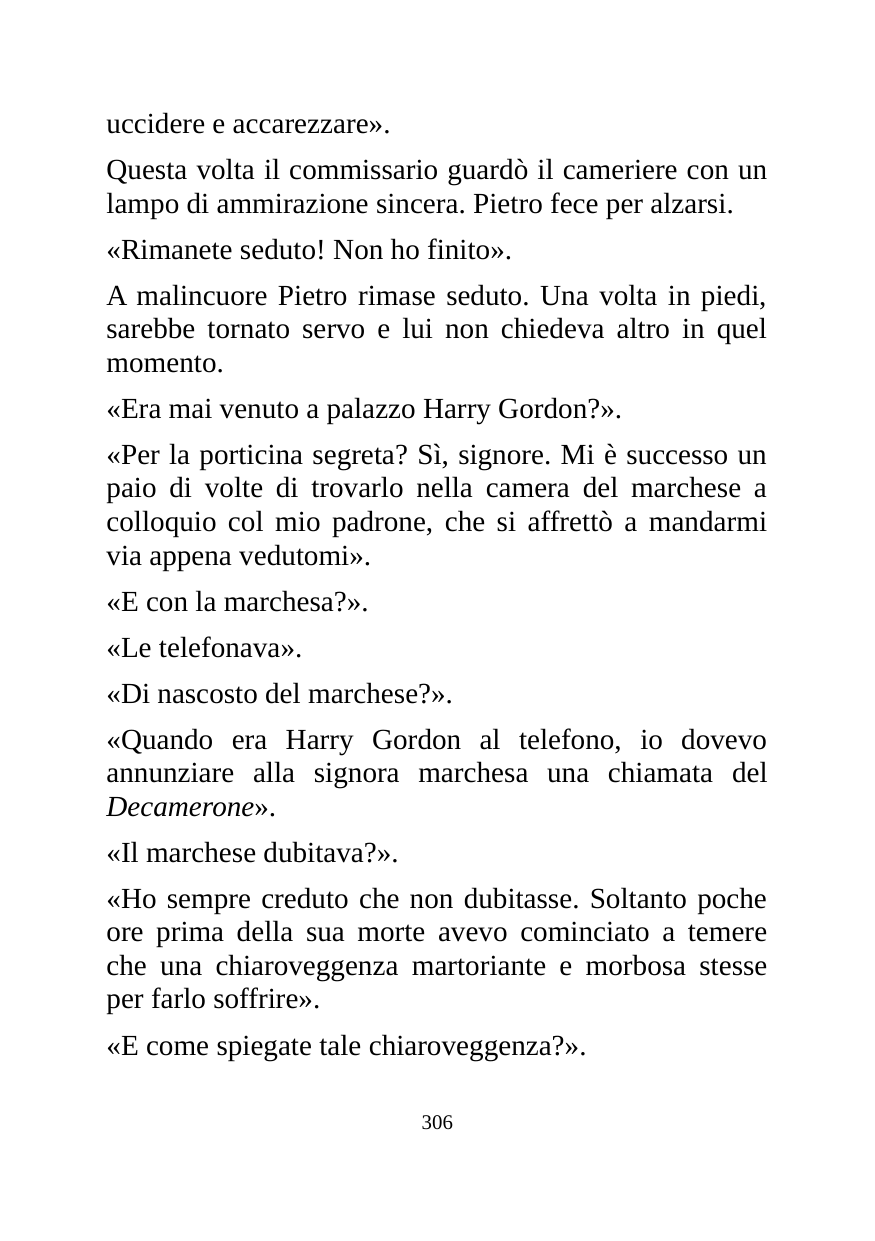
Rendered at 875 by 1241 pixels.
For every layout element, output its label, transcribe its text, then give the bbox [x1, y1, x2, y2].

text Questa volta il commissario guardò il cameriere con un lampo di ammirazione sincera. Pietro fece per alzarsi. [106, 152, 768, 219]
text «E come spiegate tale chiaroveggenza?». [106, 1028, 768, 1061]
text «Rimanete seduto! Non ho finito». [106, 232, 768, 265]
text «Era mai venuto a palazzo Harry Gordon?». [106, 391, 768, 424]
text «Il marchese dubitava?». [106, 835, 768, 868]
text «Per la porticina segreta? Sì, signore. Mi è successo un paio di volte di trovarlo nella camera del marchese a colloquio col mio padrone, che si affrettò a mandarmi via appena vedutomi». [106, 437, 768, 571]
text «Le telefonava». [106, 630, 768, 663]
text «Ho sempre creduto che non dubitasse. Soltanto poche ore prima della sua morte avevo cominciato a temere che una chiaroveggenza martoriante e morbosa stesse per farlo soffrire». [106, 881, 768, 1015]
text uccidere e accarezzare». [106, 106, 768, 140]
text A malincuore Pietro rimase seduto. Una volta in piedi, sarebbe tornato servo e lui non chiedeva altro in quel momento. [106, 278, 768, 378]
text «Di nascosto del marchese?». [106, 676, 768, 709]
text «Quando era Harry Gordon al telefono, io dovevo annunziare alla signora marchesa una chiamata del Decamerone». [106, 722, 768, 822]
text «E con la marchesa?». [106, 584, 768, 617]
